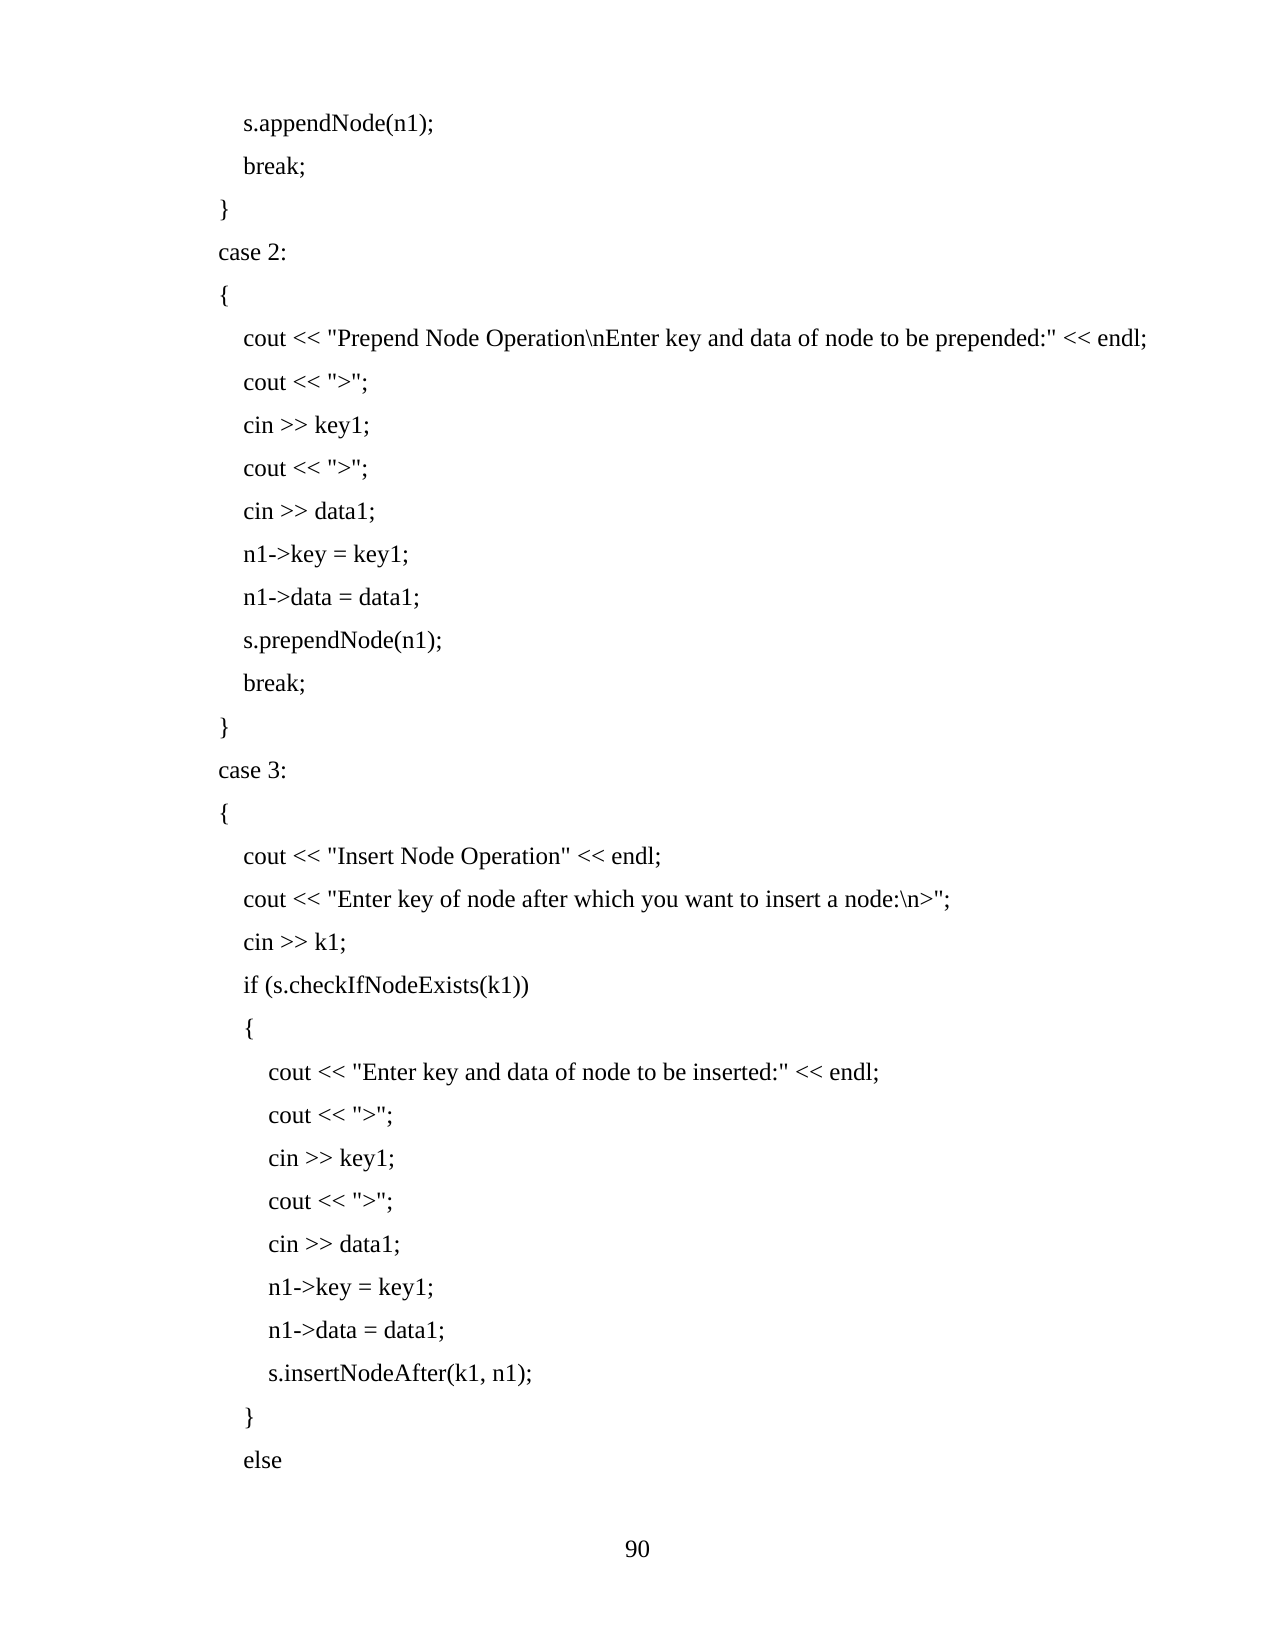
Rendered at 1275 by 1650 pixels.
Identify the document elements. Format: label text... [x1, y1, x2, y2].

text cin >> data1; [118, 1229, 1157, 1258]
text cout << "Enter key and data of node to be inserted:" << endl; [118, 1057, 1157, 1085]
text cout << ">"; [118, 1186, 1157, 1215]
text break; [118, 151, 1157, 180]
text case 2: [118, 237, 1157, 266]
text { [118, 280, 1157, 309]
text s.prependNode(n1); [118, 625, 1157, 654]
text s.insertNodeAfter(k1, n1); [118, 1358, 1157, 1387]
text } [118, 1402, 1157, 1430]
text cout << "Insert Node Operation" << endl; [118, 841, 1157, 870]
text if (s.checkIfNodeExists(k1)) [118, 970, 1157, 999]
text } [118, 712, 1157, 740]
text else [118, 1445, 1157, 1473]
text { [118, 798, 1157, 827]
text cin >> key1; [118, 410, 1157, 438]
text cout << ">"; [118, 1100, 1157, 1128]
text } [118, 194, 1157, 223]
text n1->key = key1; [118, 539, 1157, 568]
text case 3: [118, 755, 1157, 783]
text s.appendNode(n1); [118, 108, 1157, 137]
text cout << "Prepend Node Operation\nEnter key and data of node to be prepended:" << endl; [118, 323, 1157, 352]
text { [118, 1013, 1157, 1042]
text n1->key = key1; [118, 1272, 1157, 1301]
text cin >> data1; [118, 496, 1157, 525]
text break; [118, 668, 1157, 697]
text cin >> k1; [118, 927, 1157, 956]
text n1->data = data1; [118, 1315, 1157, 1344]
text cout << ">"; [118, 453, 1157, 482]
text cout << ">"; [118, 367, 1157, 395]
text cin >> key1; [118, 1143, 1157, 1172]
text cout << "Enter key of node after which you want to insert a node:\n>"; [118, 884, 1157, 913]
text n1->data = data1; [118, 582, 1157, 611]
